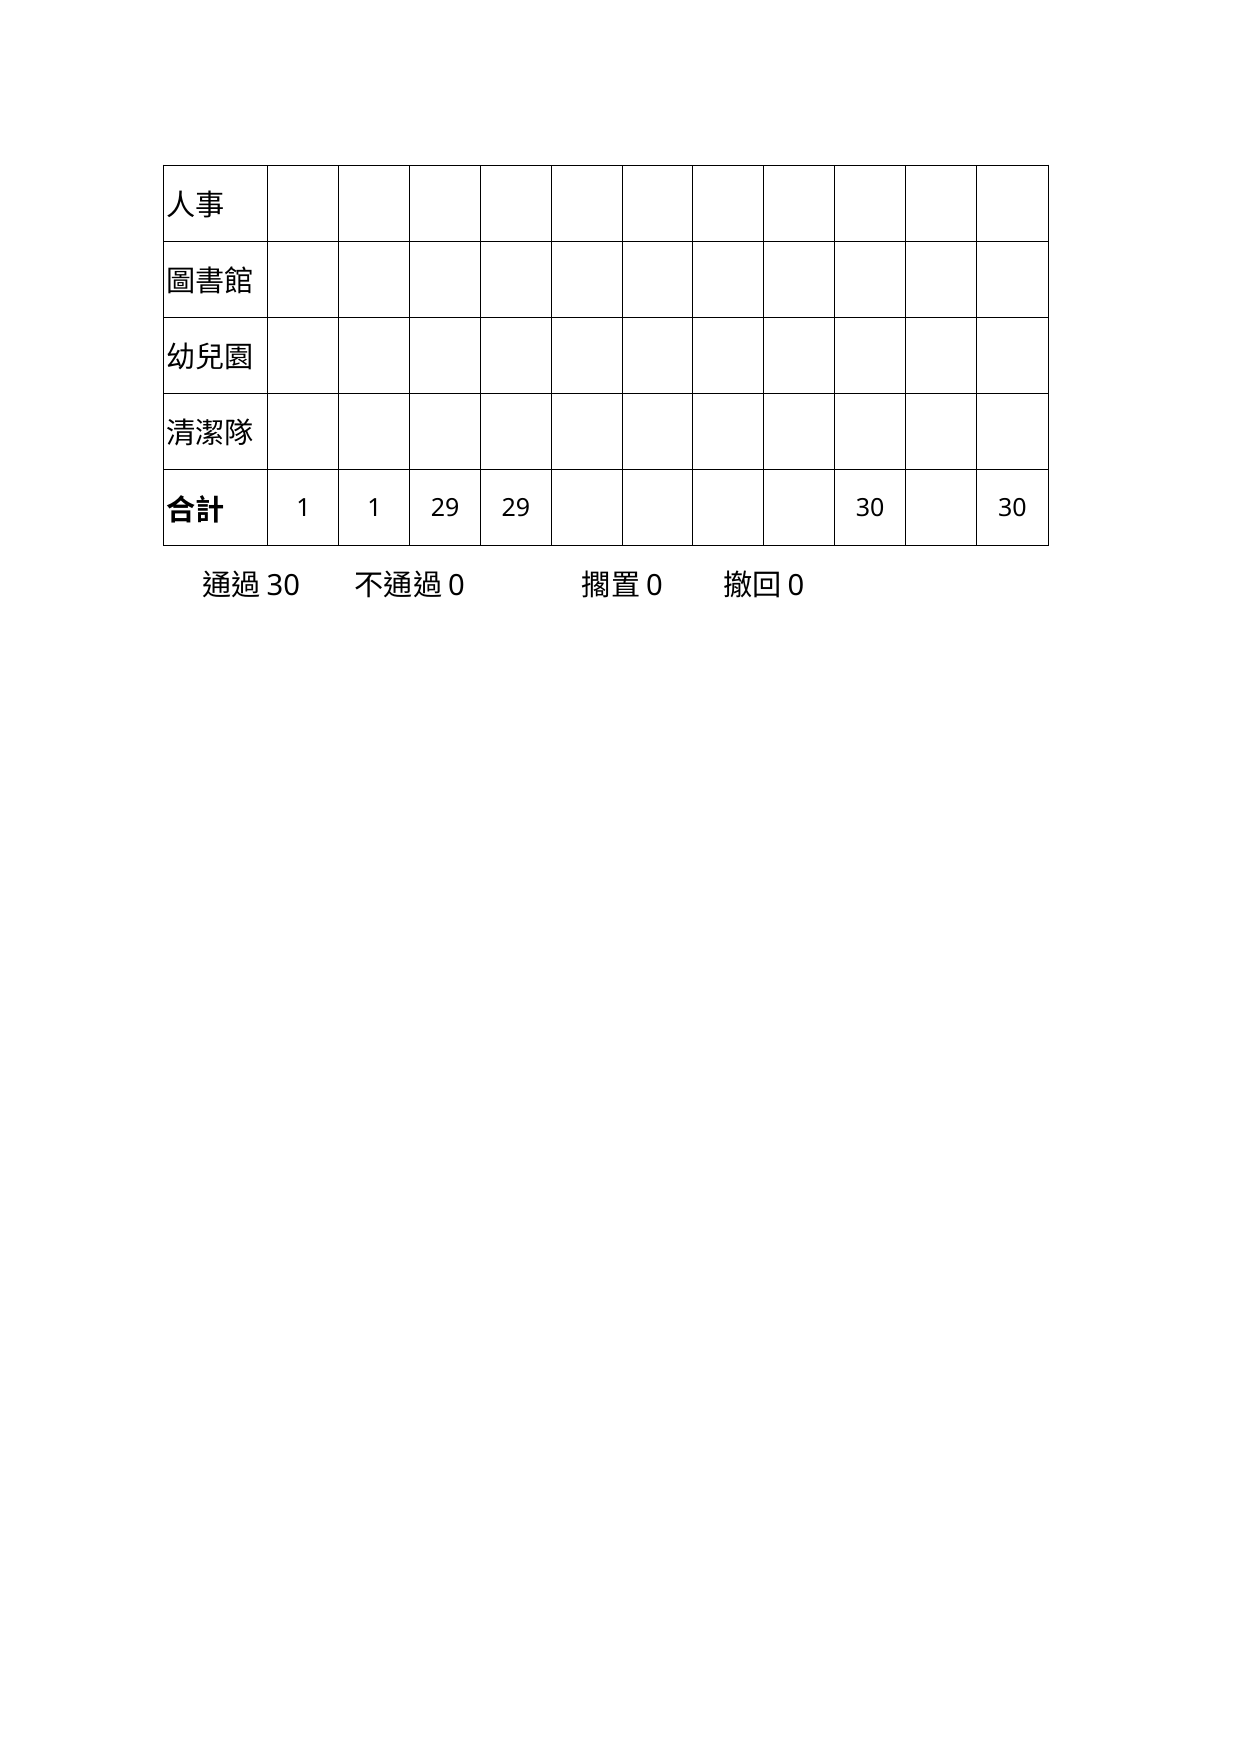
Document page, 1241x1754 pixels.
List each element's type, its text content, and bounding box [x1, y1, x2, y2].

table_cell [480, 546, 551, 621]
table_cell [552, 166, 622, 241]
table_cell [481, 394, 551, 469]
table_cell [693, 242, 763, 317]
table_cell [410, 394, 480, 469]
table_cell [623, 166, 692, 241]
table_cell [977, 394, 1048, 469]
table_cell 合計 [164, 470, 267, 545]
table_cell 通過30 [163, 546, 339, 621]
table_cell [906, 242, 976, 317]
table_cell [623, 470, 692, 545]
table_cell [764, 242, 834, 317]
table_cell [623, 318, 692, 393]
table_cell 擱置0 [551, 546, 693, 621]
table_cell [410, 166, 480, 241]
table_cell [481, 242, 551, 317]
table_cell [339, 242, 409, 317]
table_cell [835, 546, 905, 621]
table_cell [268, 242, 338, 317]
table_cell [339, 394, 409, 469]
table_cell [977, 166, 1048, 241]
table_cell 撤回0 [693, 546, 834, 621]
table_cell [268, 318, 338, 393]
table_cell [906, 394, 976, 469]
table_cell [623, 242, 692, 317]
table_cell [552, 318, 622, 393]
table_cell [623, 394, 692, 469]
table_cell [693, 394, 763, 469]
table_cell 29 [410, 470, 480, 545]
table_cell [410, 242, 480, 317]
table_cell [835, 318, 905, 393]
table_cell [835, 166, 905, 241]
table_cell 30 [835, 470, 905, 545]
table_cell 人事 [164, 166, 267, 241]
table_cell [906, 318, 976, 393]
table_cell [764, 470, 834, 545]
table_cell [977, 242, 1048, 317]
table_cell [552, 470, 622, 545]
table_cell [552, 242, 622, 317]
table_cell [905, 546, 976, 621]
table_cell [481, 318, 551, 393]
table_cell [976, 546, 1048, 621]
table_cell [764, 318, 834, 393]
table_cell [693, 166, 763, 241]
table_cell 不通過0 [339, 546, 480, 621]
table_cell [552, 394, 622, 469]
table_cell 29 [481, 470, 551, 545]
table_cell [268, 166, 338, 241]
table_cell 1 [268, 470, 338, 545]
table_cell [693, 470, 763, 545]
table_cell [268, 394, 338, 469]
table_cell [906, 470, 976, 545]
table_cell [339, 318, 409, 393]
table_cell [835, 394, 905, 469]
table_cell 幼兒園 [164, 318, 267, 393]
table_cell [977, 318, 1048, 393]
table_cell [693, 318, 763, 393]
table_cell [764, 166, 834, 241]
table_cell 1 [339, 470, 409, 545]
table_cell [410, 318, 480, 393]
table_cell [764, 394, 834, 469]
table_cell 圖書館 [164, 242, 267, 317]
table_cell 30 [977, 470, 1048, 545]
table_cell 清潔隊 [164, 394, 267, 469]
table_cell [906, 166, 976, 241]
table_cell [835, 242, 905, 317]
table_cell [339, 166, 409, 241]
table_cell [481, 166, 551, 241]
